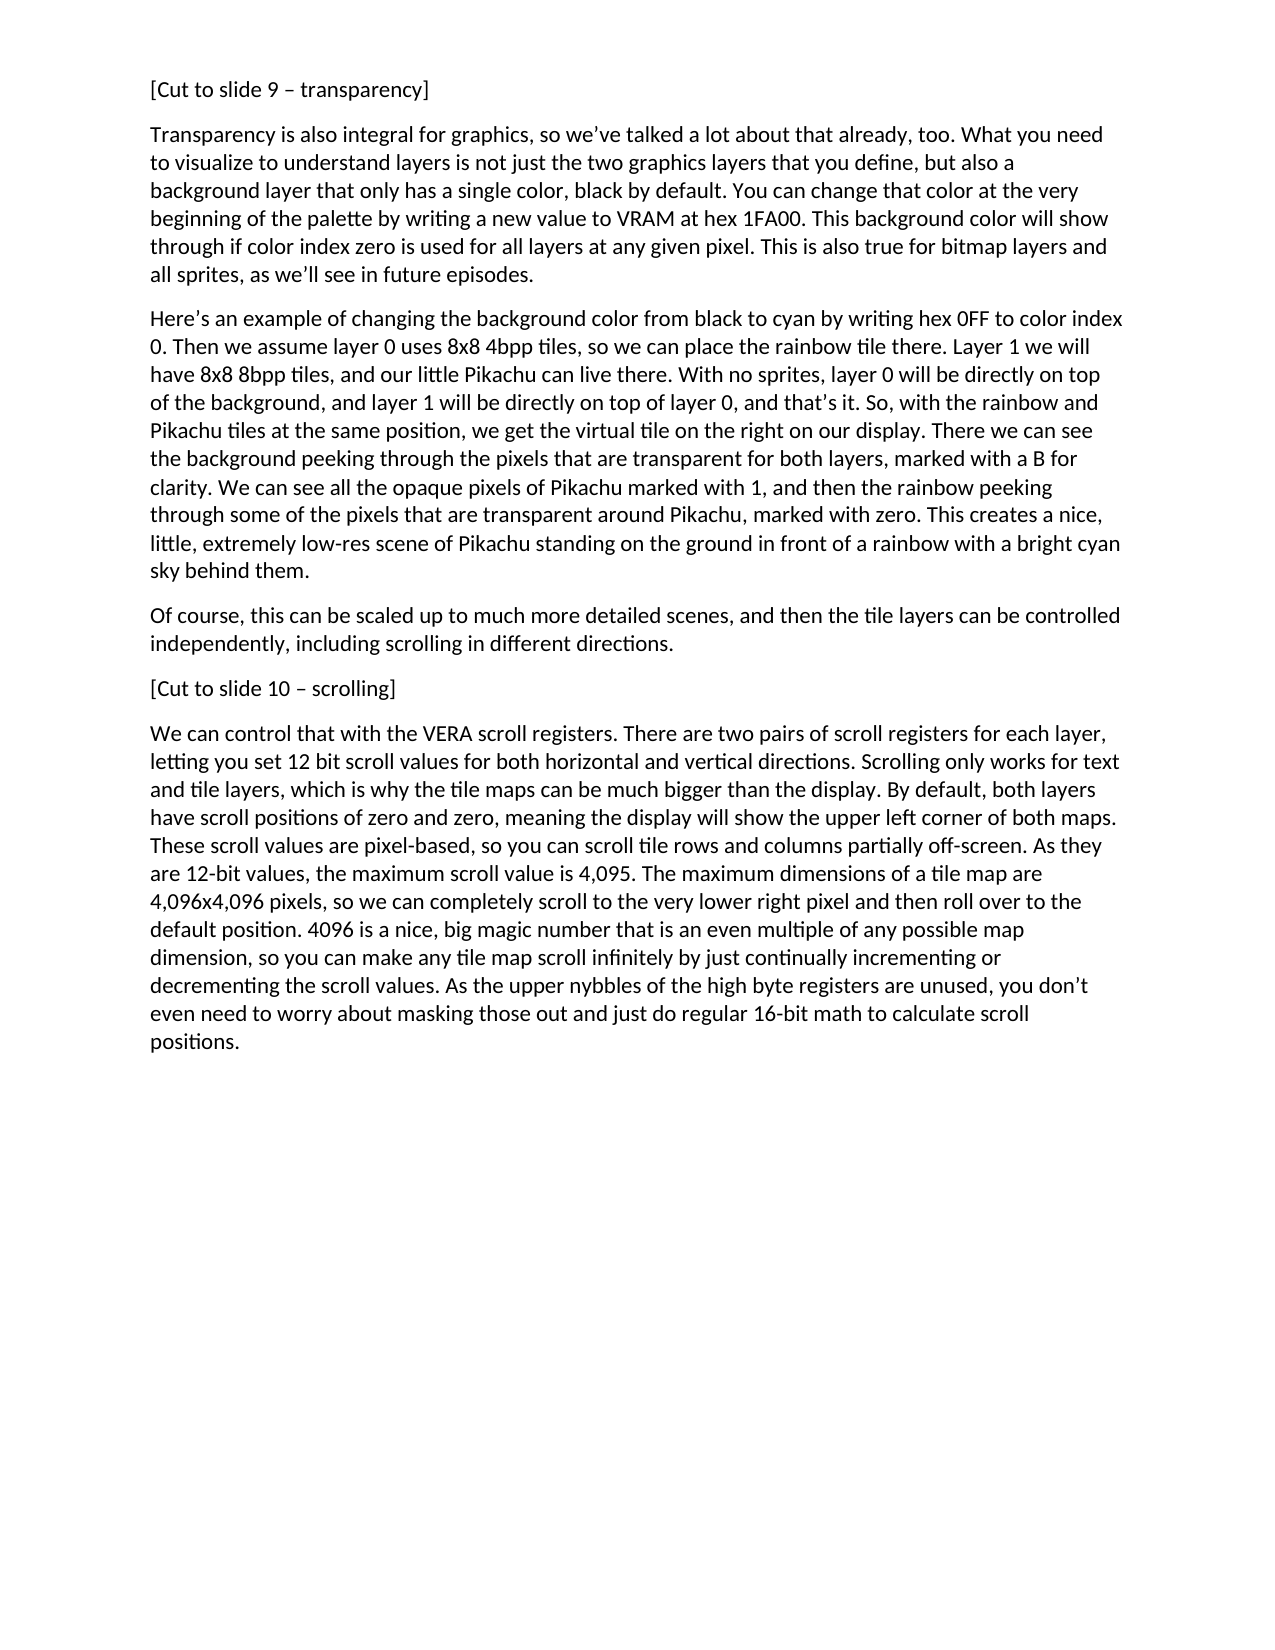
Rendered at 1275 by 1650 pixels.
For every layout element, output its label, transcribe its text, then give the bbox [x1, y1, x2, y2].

text We can control that with the VERA scroll registers. There are two pairs of scroll registers for each layer, letting you set 12 bit scroll values for both horizontal and vertical directions. Scrolling only works for text and tile layers, which is why the tile maps can be much bigger than the display. By default, both layers have scroll positions of zero and zero, meaning the display will show the upper left corner of both maps. These scroll values are pixel-based, so you can scroll tile rows and columns partially off-screen. As they are 12-bit values, the maximum scroll value is 4,095. The maximum dimensions of a tile map are 4,096x4,096 pixels, so we can completely scroll to the very lower right pixel and then roll over to the default position. 4096 is a nice, big magic number that is an even multiple of any possible map dimension, so you can make any tile map scroll infinitely by just continually incrementing or decrementing the scroll values. As the upper nybbles of the high byte registers are unused, you don’t even need to worry about masking those out and just do regular 16-bit math to calculate scroll positions. [150, 719, 1125, 1055]
text Of course, this can be scaled up to much more detailed scenes, and then the tile layers can be controlled independently, including scrolling in different directions. [150, 601, 1125, 657]
text [Cut to slide 10 – scrolling] [150, 674, 1125, 702]
text [Cut to slide 9 – transparency] [150, 75, 1125, 103]
text Here’s an example of changing the background color from black to cyan by writing hex 0FF to color index 0. Then we assume layer 0 uses 8x8 4bpp tiles, so we can place the rainbow tile there. Layer 1 we will have 8x8 8bpp tiles, and our little Pikachu can live there. With no sprites, layer 0 will be directly on top of the background, and layer 1 will be directly on top of layer 0, and that’s it. So, with the rainbow and Pikachu tiles at the same position, we get the virtual tile on the right on our display. There we can see the background peeking through the pixels that are transparent for both layers, marked with a B for clarity. We can see all the opaque pixels of Pikachu marked with 1, and then the rainbow peeking through some of the pixels that are transparent around Pikachu, marked with zero. This creates a nice, little, extremely low-res scene of Pikachu standing on the ground in front of a rainbow with a bright cyan sky behind them. [150, 304, 1125, 585]
text Transparency is also integral for graphics, so we’ve talked a lot about that already, too. What you need to visualize to understand layers is not just the two graphics layers that you define, but also a background layer that only has a single color, black by default. You can change that color at the very beginning of the palette by writing a new value to VRAM at hex 1FA00. This background color will show through if color index zero is used for all layers at any given pixel. This is also true for bitmap layers and all sprites, as we’ll see in future episodes. [150, 120, 1125, 288]
